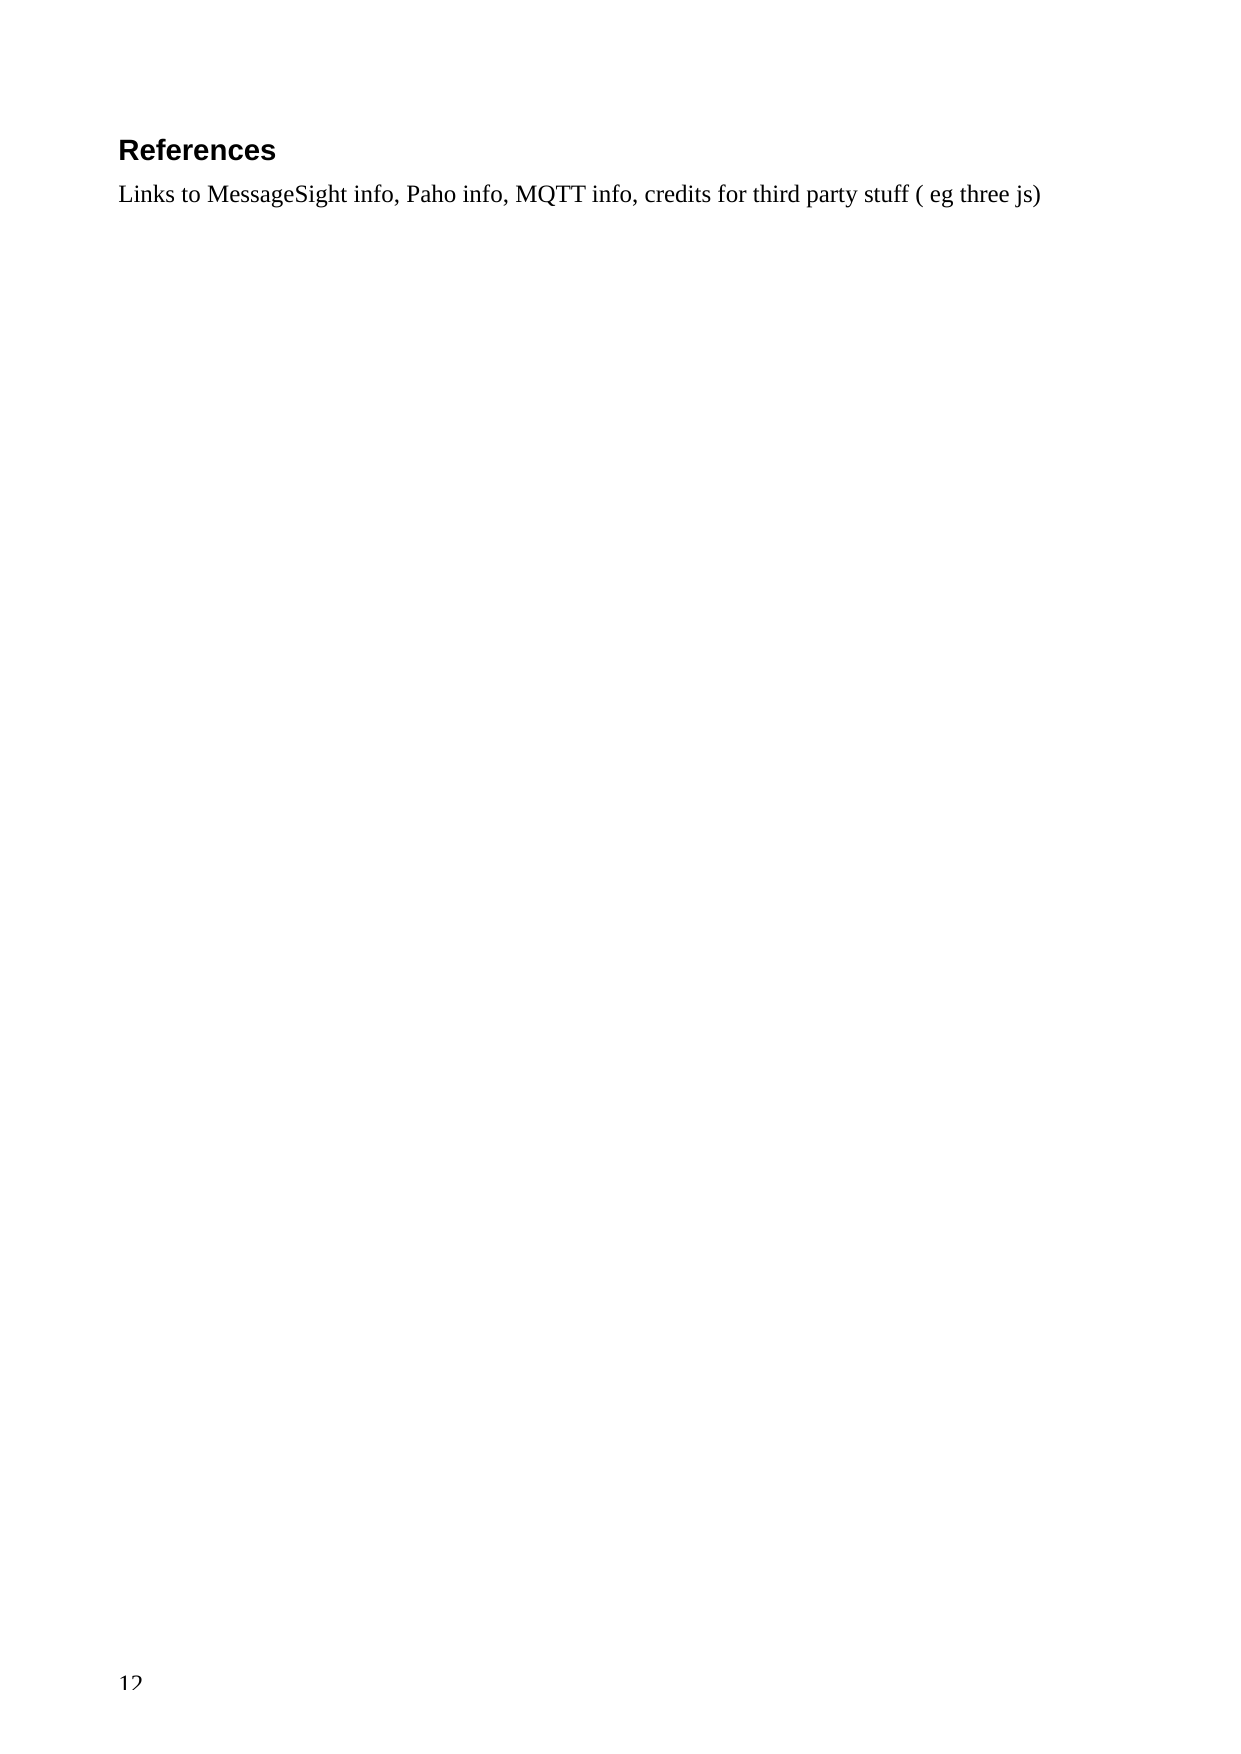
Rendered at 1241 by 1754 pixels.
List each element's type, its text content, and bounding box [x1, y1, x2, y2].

text Links to MessageSight info, Paho info, MQTT info, credits for third party stuff ( eg three js) [118, 179, 1122, 208]
subtitle References [118, 133, 1122, 166]
